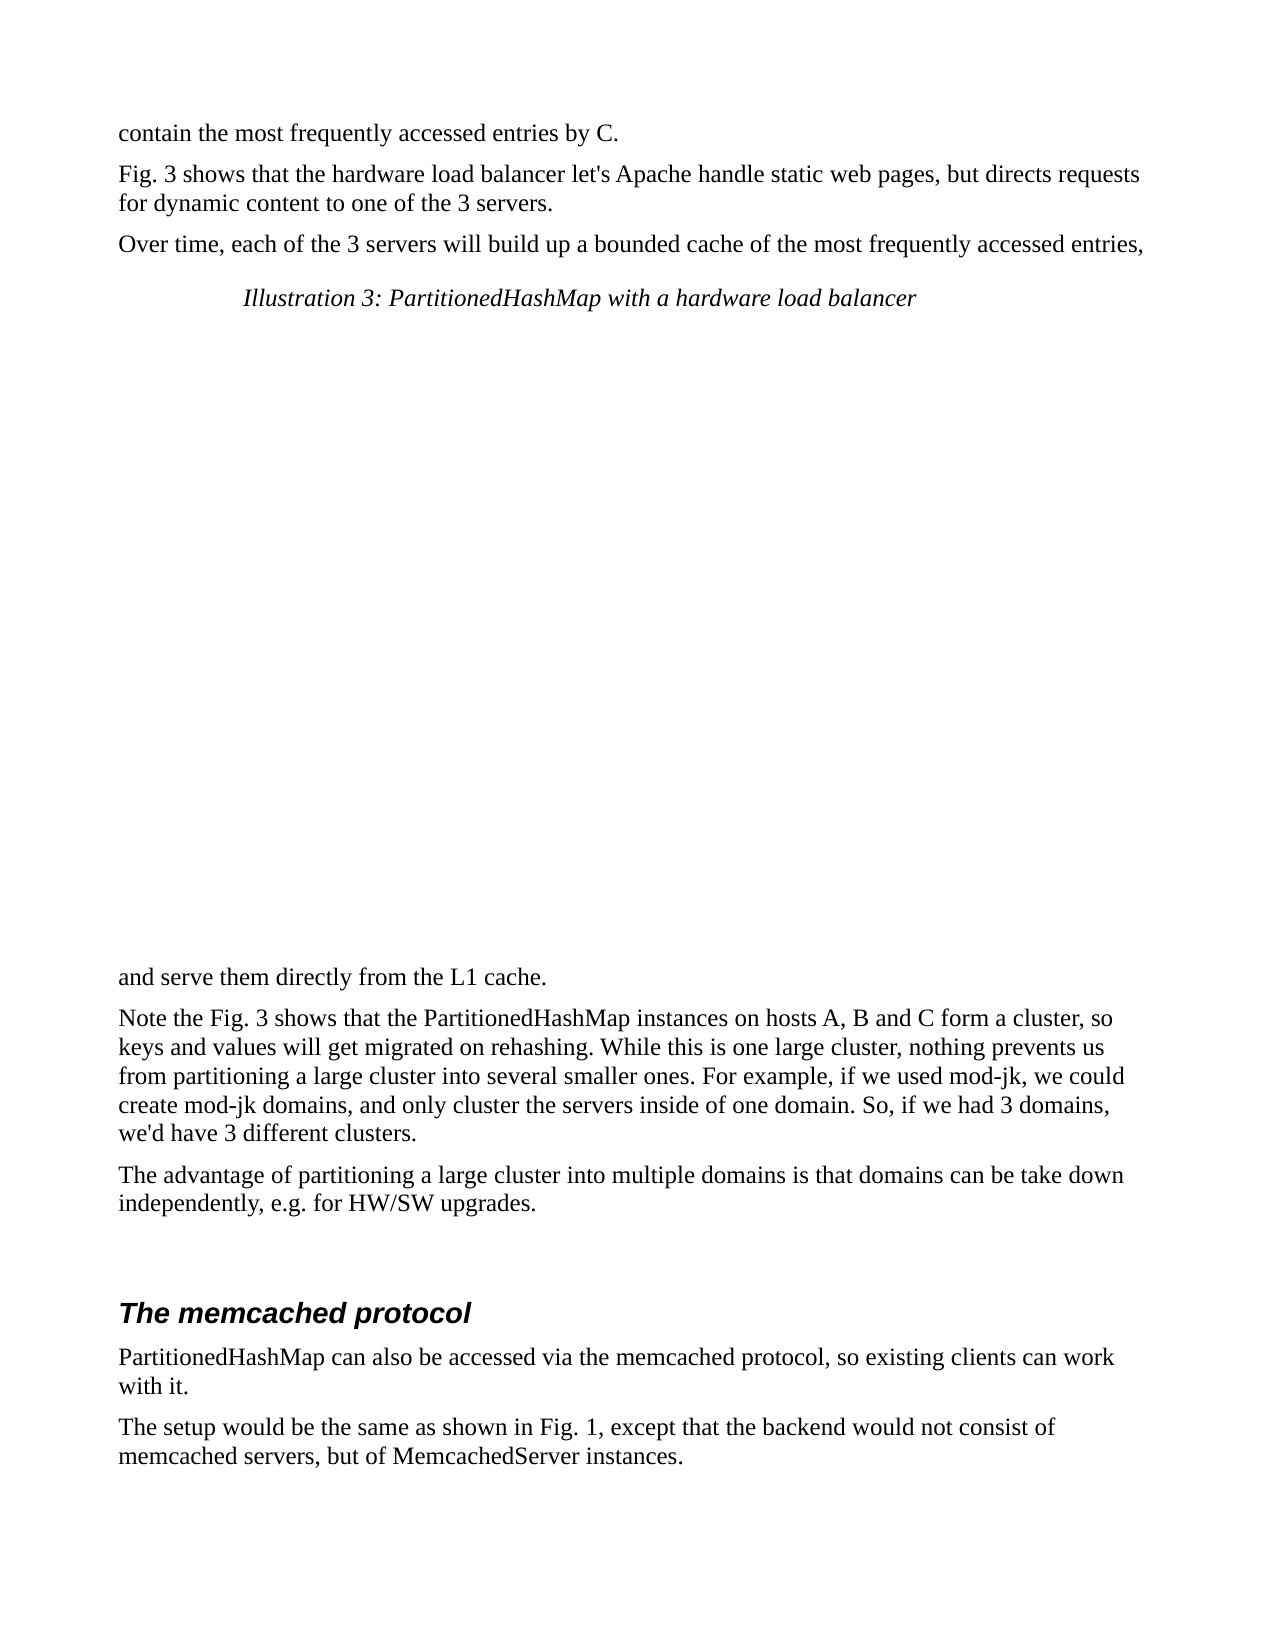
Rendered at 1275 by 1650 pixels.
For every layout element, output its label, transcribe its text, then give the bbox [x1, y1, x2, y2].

text contain the most frequently accessed entries by C. [118, 118, 1157, 147]
subtitle The memcached protocol [118, 1296, 1157, 1329]
text and serve them directly from the L1 cache. [118, 962, 1157, 991]
text The advantage of partitioning a large cluster into multiple domains is that domains can be take down independently, e.g. for HW/SW upgrades. [118, 1160, 1157, 1217]
text Illustration 3: PartitionedHashMap with a hardware load balancer [243, 283, 1032, 312]
text PartitionedHashMap can also be accessed via the memcached protocol, so existing clients can work with it. [118, 1342, 1157, 1399]
text Fig. 3 shows that the hardware load balancer let's Apache handle static web pages, but directs requests for dynamic content to one of the 3 servers. [118, 159, 1157, 217]
text Note the Fig. 3 shows that the PartitionedHashMap instances on hosts A, B and C form a cluster, so keys and values will get migrated on rehashing. While this is one large cluster, nothing prevents us from partitioning a large cluster into several smaller ones. For example, if we used mod-jk, we could create mod-jk domains, and only cluster the servers inside of one domain. So, if we had 3 domains, we'd have 3 different clusters. [118, 1003, 1157, 1147]
text Over time, each of the 3 servers will build up a bounded cache of the most frequently accessed entries, [118, 229, 1157, 258]
text The setup would be the same as shown in Fig. 1, except that the backend would not consist of memcached servers, but of MemcachedServer instances. [118, 1412, 1157, 1469]
